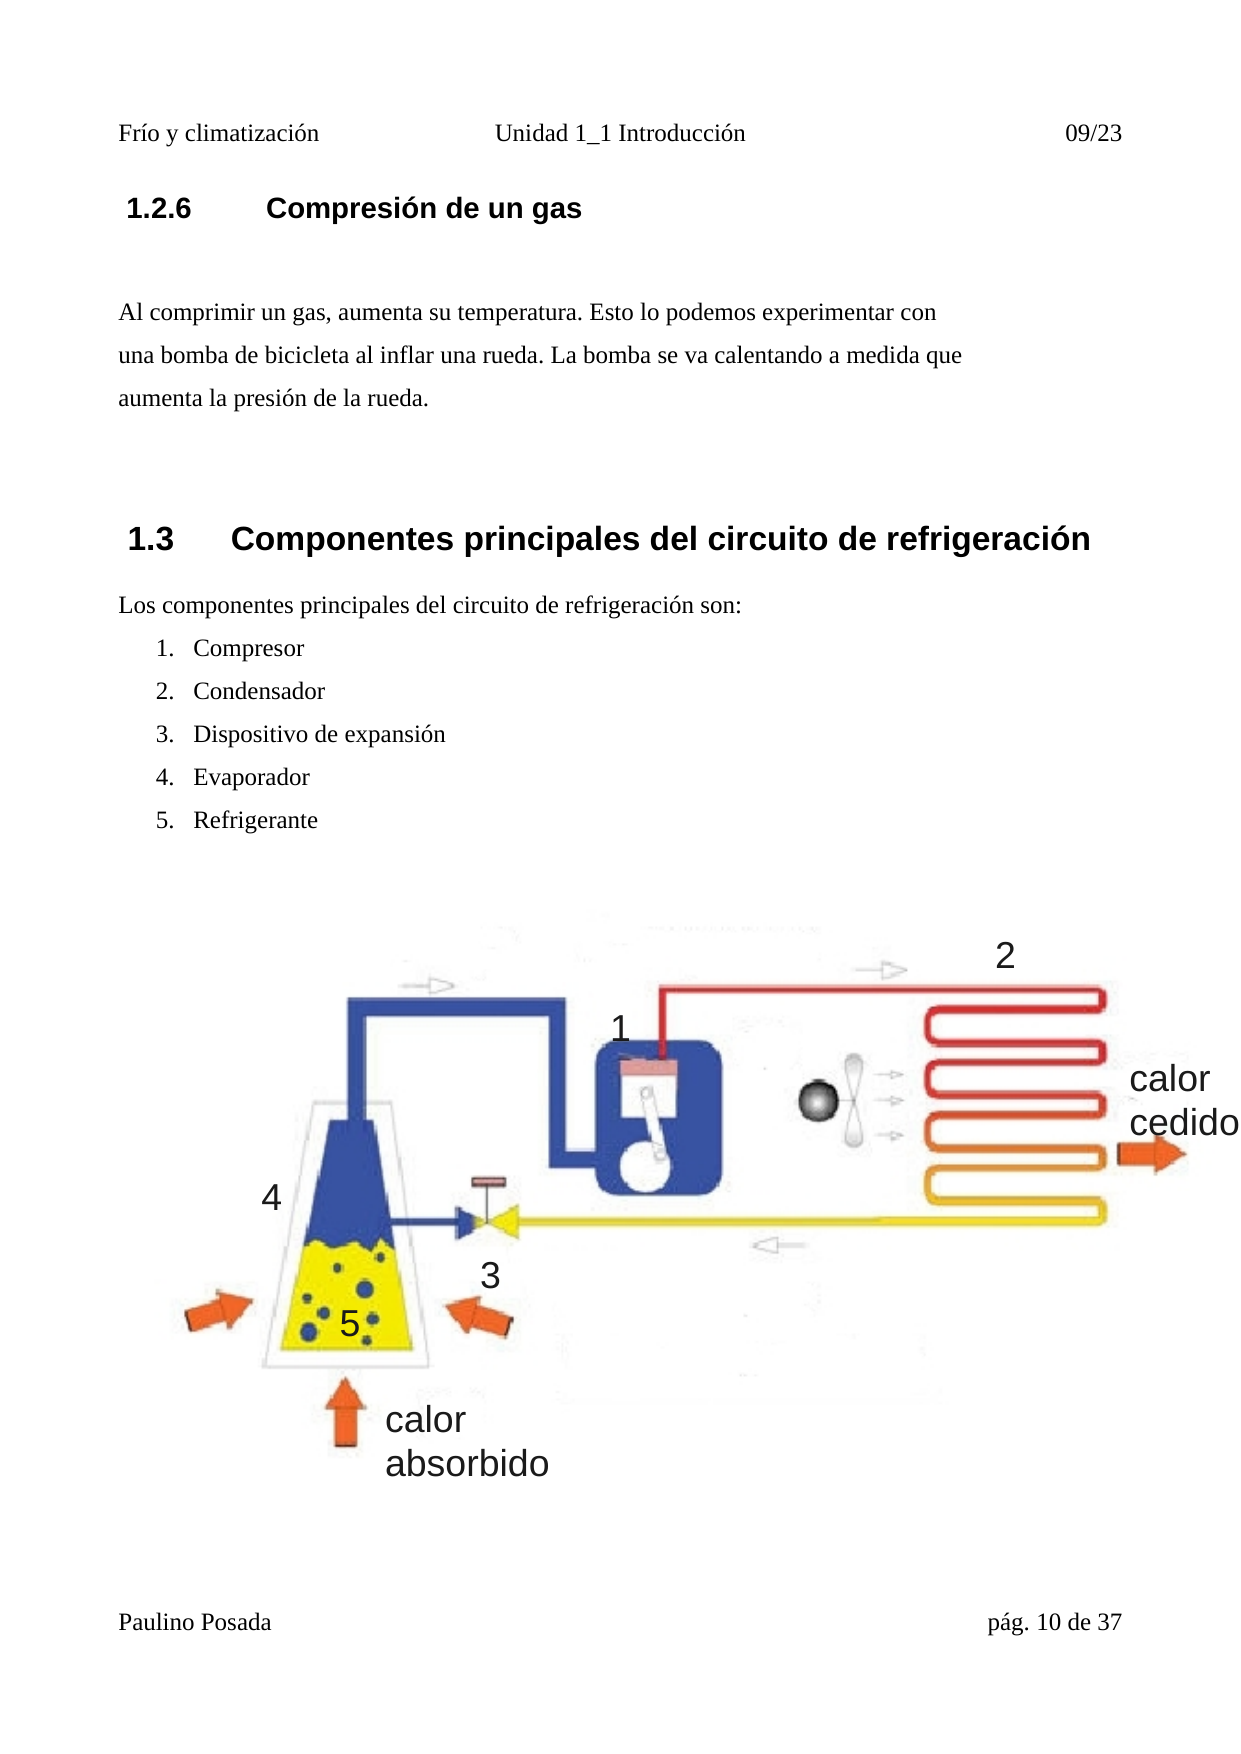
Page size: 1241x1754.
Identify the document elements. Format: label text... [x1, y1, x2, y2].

subtitle Compresión de un gas [118, 191, 1122, 225]
text una bomba de bicicleta al inflar una rueda. La bomba se va calentando a medida que [118, 340, 1122, 369]
list Compresor [156, 633, 1122, 662]
list Evaporador [156, 762, 1122, 791]
picture [126, 864, 1224, 1477]
text Al comprimir un gas, aumenta su temperatura. Esto lo podemos experimentar con [118, 297, 1122, 326]
subtitle Componentes principales del circuito de refrigeración [118, 519, 1122, 558]
text aumenta la presión de la rueda. [118, 383, 1122, 412]
text Los componentes principales del circuito de refrigeración son: [118, 590, 1122, 618]
list Refrigerante [156, 805, 1122, 834]
list Dispositivo de expansión [156, 719, 1122, 748]
list Condensador [156, 676, 1122, 705]
